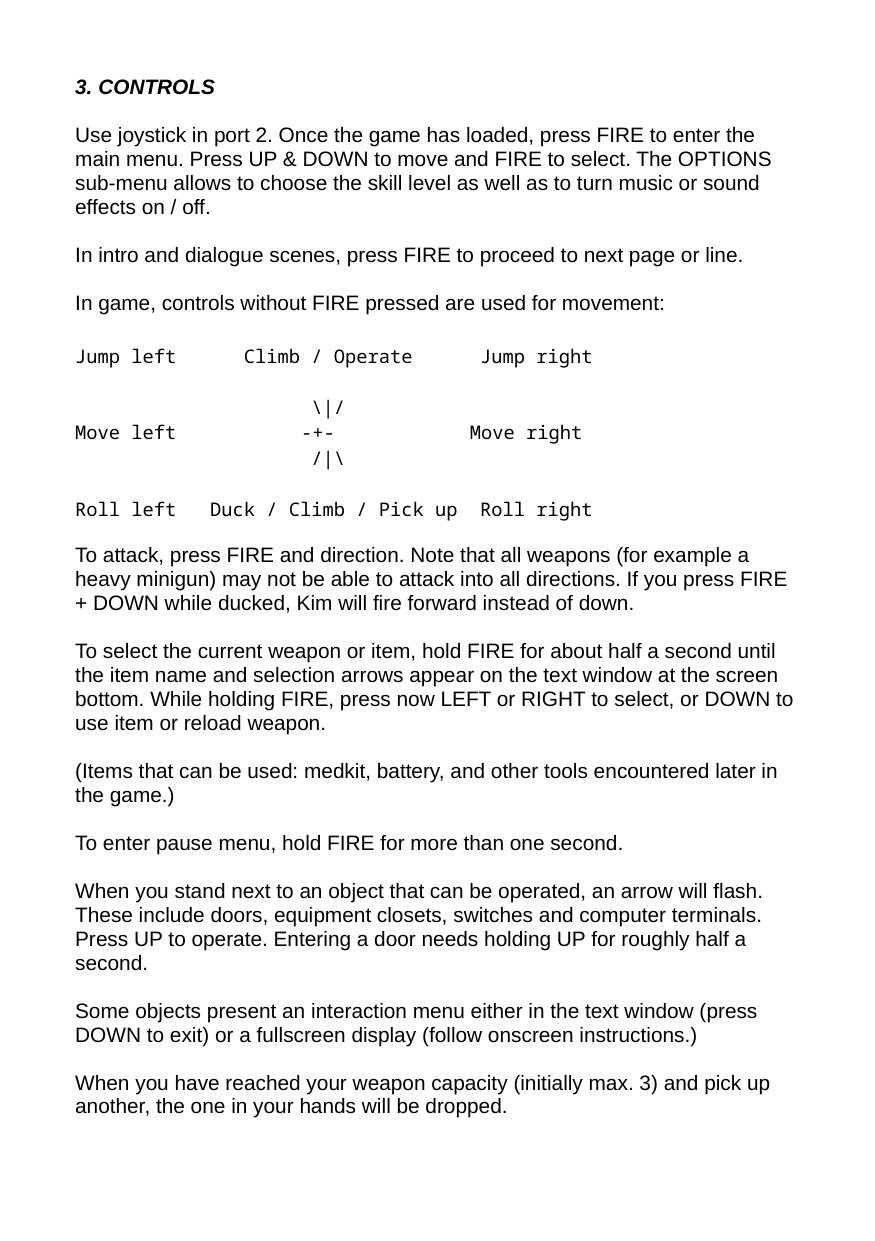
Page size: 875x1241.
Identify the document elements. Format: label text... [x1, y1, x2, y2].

text Roll left Duck / Climb / Pick up Roll right [75, 496, 799, 522]
text When you have reached your weapon capacity (initially max. 3) and pick up another, the one in your hands will be dropped. [75, 1070, 799, 1118]
text To select the current weapon or item, hold FIRE for about half a second until the item name and selection arrows appear on the text window at the screen bottom. While holding FIRE, press now LEFT or RIGHT to select, or DOWN to use item or reload weapon. [75, 639, 799, 735]
text Use joystick in port 2. Once the game has loaded, press FIRE to enter the main menu. Press UP & DOWN to move and FIRE to select. The OPTIONS sub-menu allows to choose the skill level as well as to turn music or sound effects on / off. [75, 123, 799, 219]
text /|\ [75, 445, 799, 471]
text In game, controls without FIRE pressed are used for movement: [75, 291, 799, 314]
text Jump left Climb / Operate Jump right [75, 343, 799, 368]
text To attack, press FIRE and direction. Note that all weapons (for example a heavy minigun) may not be able to attack into all directions. If you press FIRE + DOWN while ducked, Kim will fire forward instead of down. [75, 543, 799, 615]
text When you stand next to an object that can be operated, an arrow will flash. These include doors, equipment closets, switches and computer terminals. Press UP to operate. Entering a door needs holding UP for roughly half a second. [75, 879, 799, 974]
text Some objects present an interaction menu either in the text window (press DOWN to exit) or a fullscreen display (follow onscreen instructions.) [75, 998, 799, 1046]
text Move left -+- Move right [75, 419, 799, 445]
text (Items that can be used: medkit, battery, and other tools encountered later in the game.) [75, 759, 799, 807]
text \|/ [75, 394, 799, 419]
text To enter pause menu, hold FIRE for more than one second. [75, 831, 799, 855]
text 3. CONTROLS [75, 75, 799, 99]
text In intro and dialogue scenes, press FIRE to proceed to next page or line. [75, 243, 799, 267]
